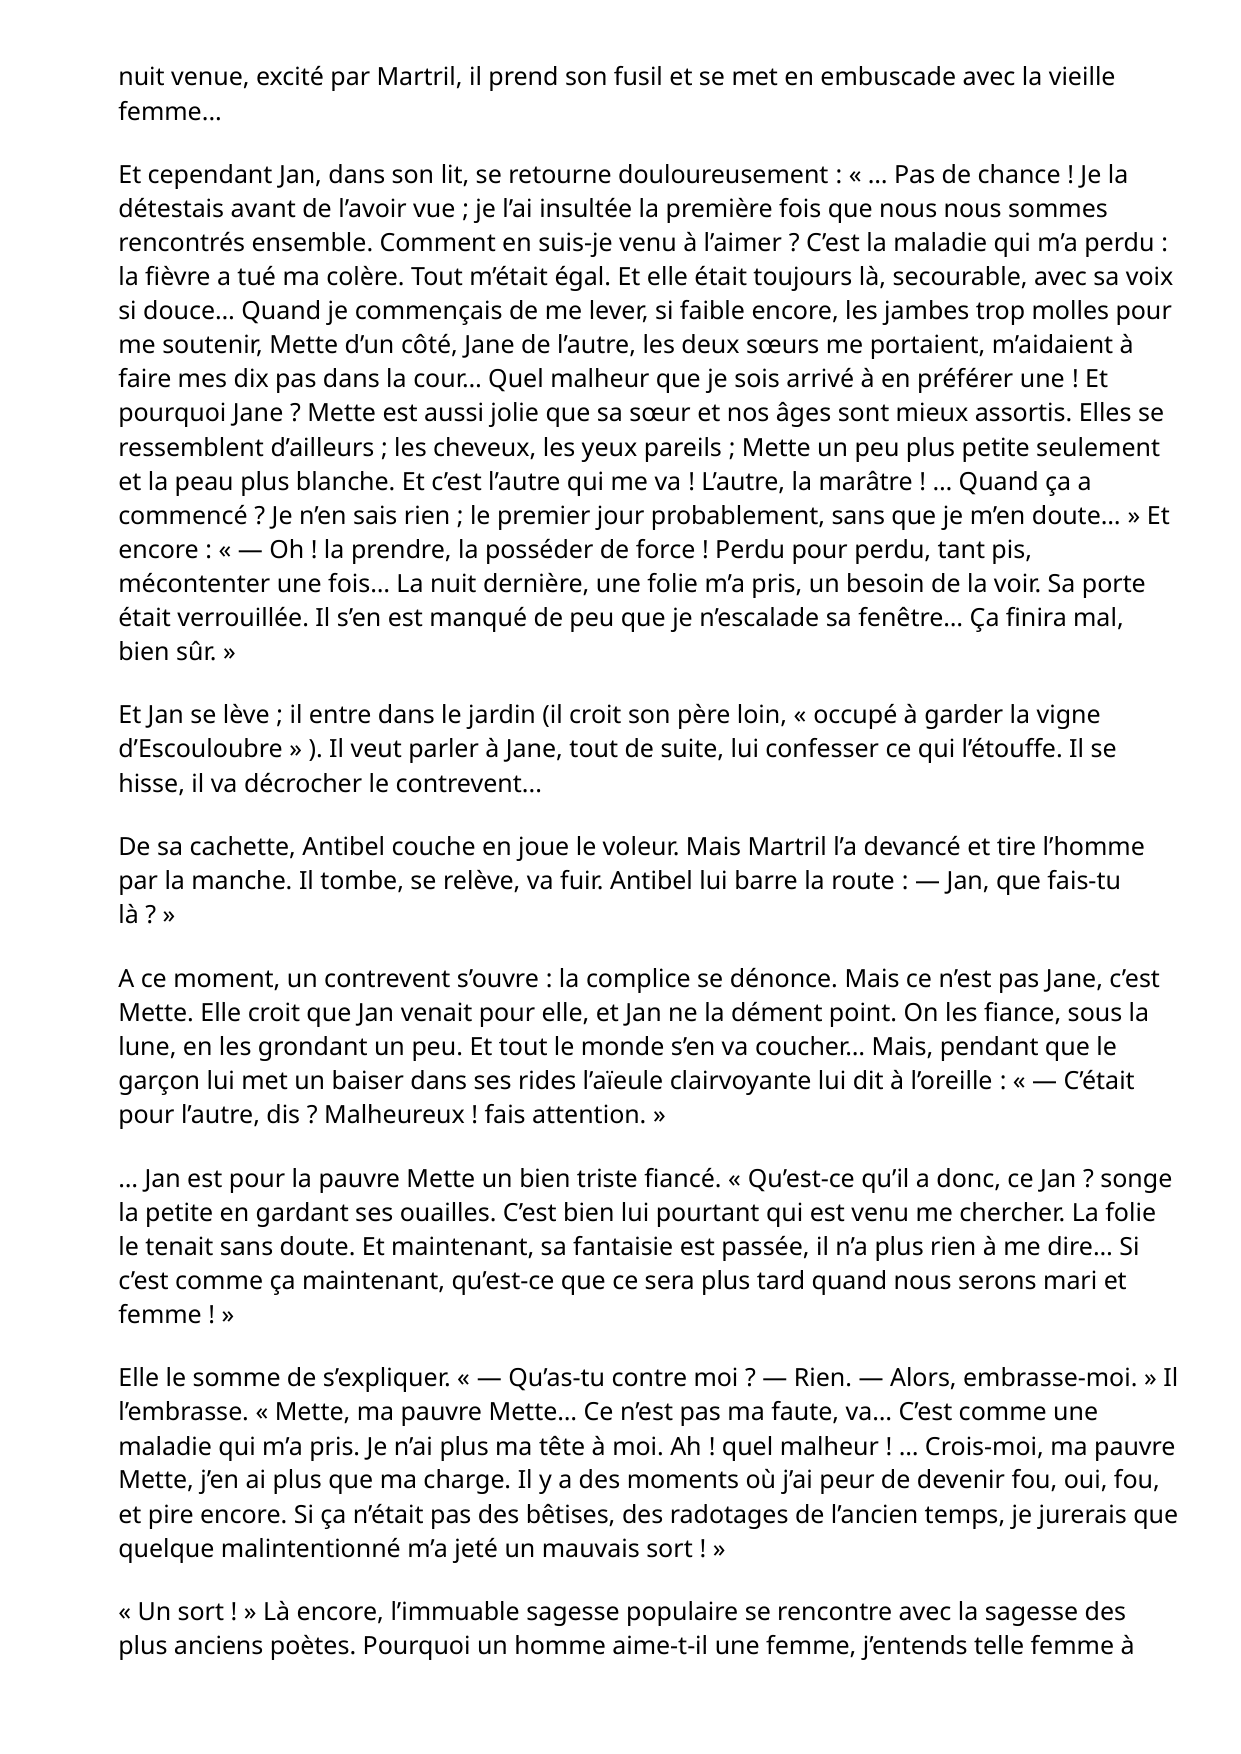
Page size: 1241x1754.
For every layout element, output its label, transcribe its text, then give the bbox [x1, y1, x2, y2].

text nuit venue, excité par Martril, il prend son fusil et se met en embuscade avec la vieille femme... [118, 59, 1181, 127]
text De sa cachette, Antibel couche en joue le voleur. Mais Martril l’a devancé et tire l’homme par la manche. Il tombe, se relève, va fuir. Antibel lui barre la route : — Jan, que fais-tu là ? » [118, 829, 1181, 931]
text Et Jan se lève ; il entre dans le jardin (il croit son père loin, « occupé à garder la vigne d’Escouloubre » ). Il veut parler à Jane, tout de suite, lui confesser ce qui l’étouffe. Il se hisse, il va décrocher le contrevent... [118, 697, 1181, 799]
text … Jan est pour la pauvre Mette un bien triste fiancé. « Qu’est-ce qu’il a donc, ce Jan ? songe la petite en gardant ses ouailles. C’est bien lui pourtant qui est venu me chercher. La folie le tenait sans doute. Et maintenant, sa fantaisie est passée, il n’a plus rien à me dire… Si c’est comme ça maintenant, qu’est-ce que ce sera plus tard quand nous serons mari et femme ! » [118, 1160, 1181, 1331]
text A ce moment, un contrevent s’ouvre : la complice se dénonce. Mais ce n’est pas Jane, c’est Mette. Elle croit que Jan venait pour elle, et Jan ne la dément point. On les fiance, sous la lune, en les grondant un peu. Et tout le monde s’en va coucher… Mais, pendant que le garçon lui met un baiser dans ses rides l’aïeule clairvoyante lui dit à l’oreille : « — C’était pour l’autre, dis ? Malheureux ! fais attention. » [118, 960, 1181, 1131]
text Elle le somme de s’expliquer. « — Qu’as-tu contre moi ? — Rien. — Alors, embrasse-moi. » Il l’embrasse. « Mette, ma pauvre Mette… Ce n’est pas ma faute, va… C’est comme une maladie qui m’a pris. Je n’ai plus ma tête à moi. Ah ! quel malheur ! … Crois-moi, ma pauvre Mette, j’en ai plus que ma charge. Il y a des moments où j’ai peur de devenir fou, oui, fou, et pire encore. Si ça n’était pas des bêtises, des radotages de l’ancien temps, je jurerais que quelque malintentionné m’a jeté un mauvais sort ! » [118, 1360, 1181, 1564]
text « Un sort ! » Là encore, l’immuable sagesse populaire se rencontre avec la sagesse des plus anciens poètes. Pourquoi un homme aime-t-il une femme, j’entends telle femme à [118, 1594, 1181, 1662]
text Et cependant Jan, dans son lit, se retourne douloureusement : « … Pas de chance ! Je la détestais avant de l’avoir vue ; je l’ai insultée la première fois que nous nous sommes rencontrés ensemble. Comment en suis-je venu à l’aimer ? C’est la maladie qui m’a perdu : la fièvre a tué ma colère. Tout m’était égal. Et elle était toujours là, secourable, avec sa voix si douce… Quand je commençais de me lever, si faible encore, les jambes trop molles pour me soutenir, Mette d’un côté, Jane de l’autre, les deux sœurs me portaient, m’aidaient à faire mes dix pas dans la cour… Quel malheur que je sois arrivé à en préférer une ! Et pourquoi Jane ? Mette est aussi jolie que sa sœur et nos âges sont mieux assortis. Elles se ressemblent d’ailleurs ; les cheveux, les yeux pareils ; Mette un peu plus petite seulement et la peau plus blanche. Et c’est l’autre qui me va ! L’autre, la marâtre ! … Quand ça a commencé ? Je n’en sais rien ; le premier jour probablement, sans que je m’en doute… » Et encore : « — Oh ! la prendre, la posséder de force ! Perdu pour perdu, tant pis, mécontenter une fois… La nuit dernière, une folie m’a pris, un besoin de la voir. Sa porte était verrouillée. Il s’en est manqué de peu que je n’escalade sa fenêtre… Ça finira mal, bien sûr. » [118, 157, 1181, 668]
